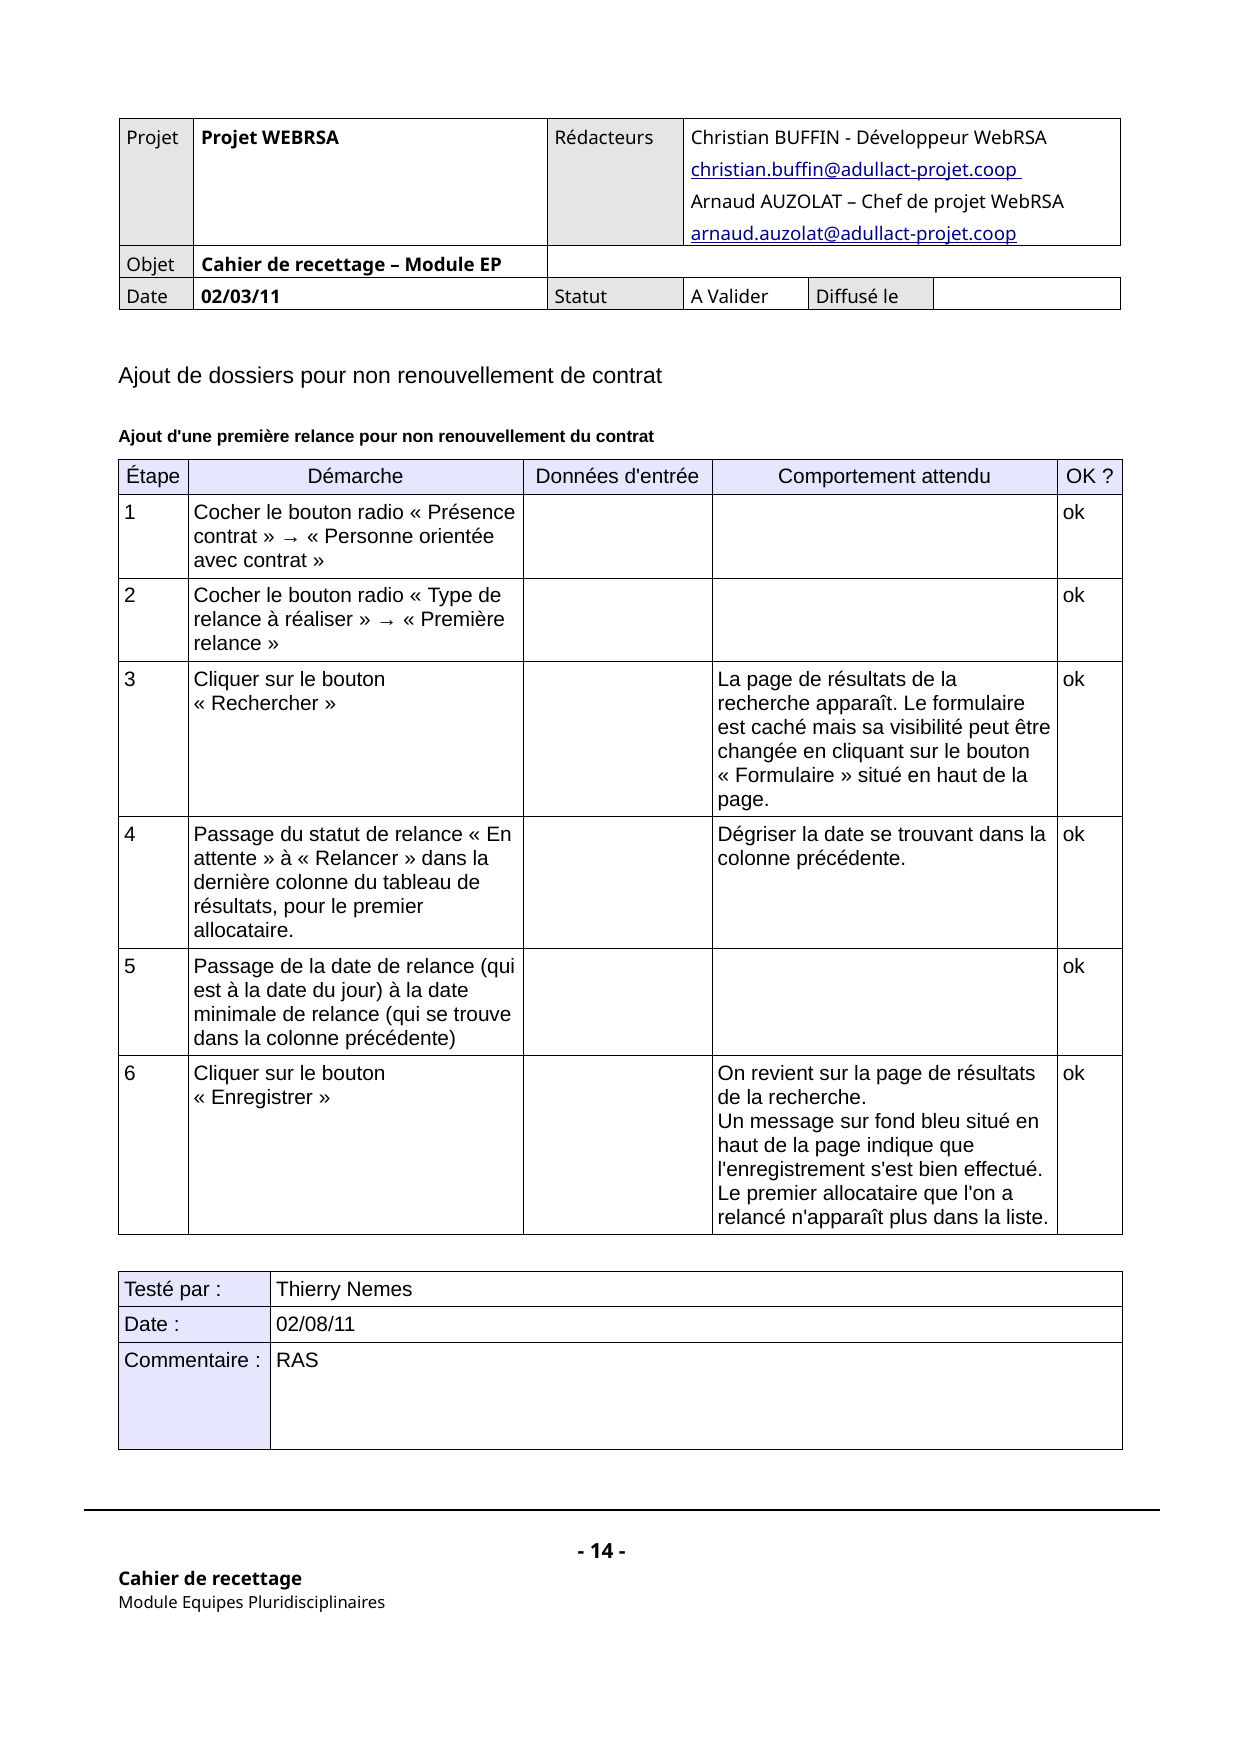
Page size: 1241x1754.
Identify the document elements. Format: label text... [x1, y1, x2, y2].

table_cell Cocher le bouton radio « Type de relance à réaliser » → « Première relance » [189, 579, 523, 661]
table_cell ok [1058, 662, 1122, 816]
table_cell La page de résultats de la recherche apparaît. Le formulaire est caché mais sa visibilité peut être changée en cliquant sur le bouton « Formulaire » situé en haut de la page. [713, 662, 1057, 816]
table_cell ok [1058, 579, 1122, 661]
table_cell [524, 579, 712, 661]
table_cell [524, 662, 712, 816]
table_cell 4 [119, 817, 188, 948]
subtitle Ajout de dossiers pour non renouvellement de contrat [118, 362, 1122, 389]
table_header OK ? [1058, 460, 1122, 494]
table_header Testé par : [119, 1272, 270, 1306]
table_header Étape [119, 460, 188, 494]
table_cell [524, 495, 712, 577]
table_cell Cliquer sur le bouton « Rechercher » [189, 662, 523, 816]
table_header Données d'entrée [524, 460, 712, 494]
table_cell Cocher le bouton radio « Présence contrat » → « Personne orientée avec contrat » [189, 495, 523, 577]
table_header Démarche [189, 460, 523, 494]
table_cell Cliquer sur le bouton « Enregistrer » [189, 1056, 523, 1234]
table_cell ok [1058, 949, 1122, 1055]
table_cell [713, 495, 1057, 577]
table_cell 2 [119, 579, 188, 661]
table_header Comportement attendu [713, 460, 1057, 494]
table_cell [713, 949, 1057, 1055]
table_cell Commentaire : [119, 1343, 270, 1449]
table_cell Passage du statut de relance « En attente » à « Relancer » dans la dernière colonne du tableau de résultats, pour le premier allocataire. [189, 817, 523, 948]
table_cell [713, 579, 1057, 661]
table_cell ok [1058, 1056, 1122, 1234]
table_cell [524, 949, 712, 1055]
table_cell Dégriser la date se trouvant dans la colonne précédente. [713, 817, 1057, 948]
table_cell 6 [119, 1056, 188, 1234]
table_cell 5 [119, 949, 188, 1055]
table_cell [524, 817, 712, 948]
table_cell 08/02/11 [271, 1307, 1122, 1342]
table_cell 1 [119, 495, 188, 577]
table_cell 3 [119, 662, 188, 816]
table_cell ok [1058, 495, 1122, 577]
table_cell On revient sur la page de résultats de la recherche. Un message sur fond bleu situé en haut de la page indique que l'enregistrement s'est bien effectué. Le premier allocataire que l'on a relancé n'apparaît plus dans la liste. [713, 1056, 1057, 1234]
table_cell RAS [271, 1343, 1122, 1449]
table_cell [524, 1056, 712, 1234]
table_cell Passage de la date de relance (qui est à la date du jour) à la date minimale de relance (qui se trouve dans la colonne précédente) [189, 949, 523, 1055]
table_cell Date : [119, 1307, 270, 1342]
table_header Thierry Nemes [271, 1272, 1122, 1306]
table_cell ok [1058, 817, 1122, 948]
subtitle Ajout d'une première relance pour non renouvellement du contrat [118, 426, 1122, 446]
